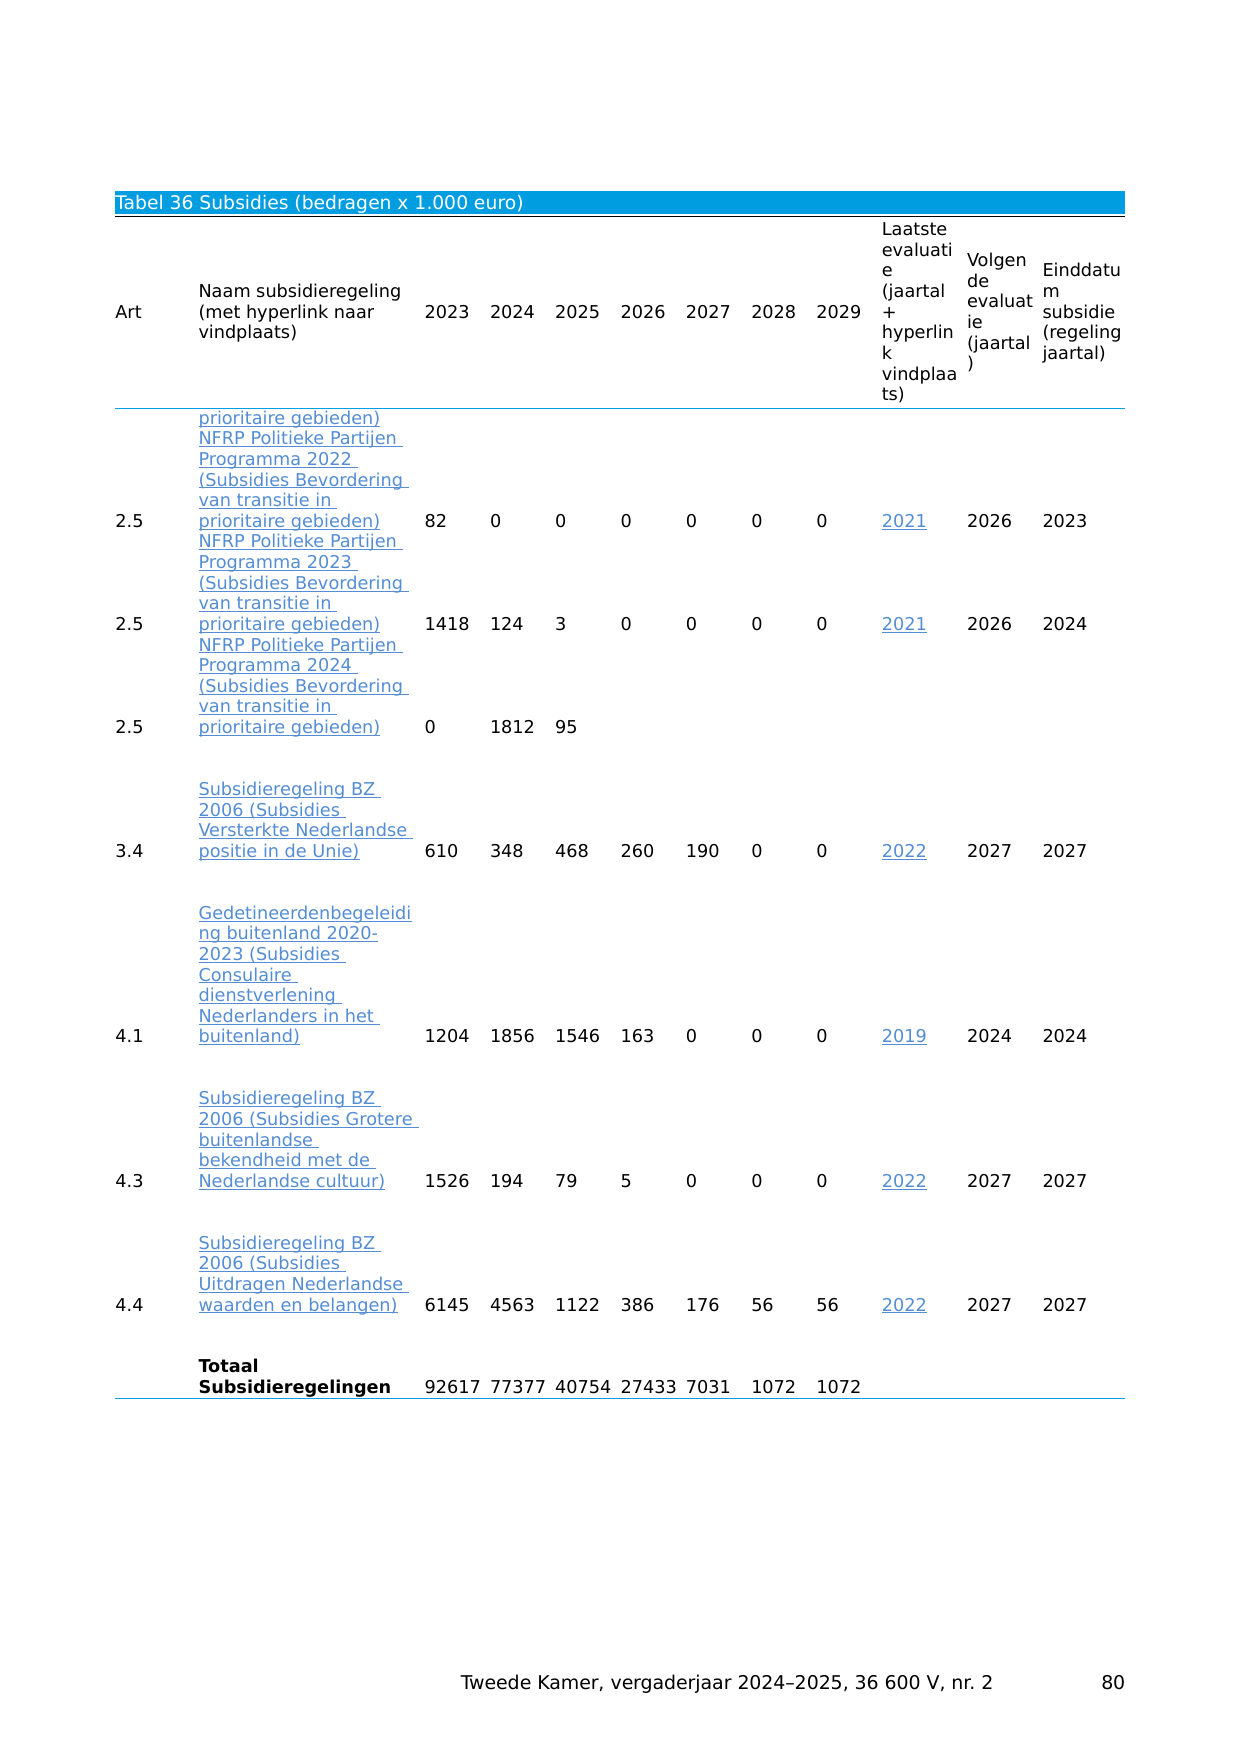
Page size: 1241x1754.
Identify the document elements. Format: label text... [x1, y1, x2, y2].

table_cell Volgende evaluatie (jaartal) [964, 217, 1039, 408]
table_cell [964, 635, 1039, 738]
table_cell 4.1 [115, 903, 195, 1047]
table_cell [683, 738, 748, 758]
table_cell 2028 [748, 217, 813, 408]
table_cell [487, 409, 552, 428]
table_cell [683, 1047, 748, 1068]
table_cell 1812 [487, 635, 552, 738]
table_cell [683, 882, 748, 903]
table_cell 260 [618, 779, 683, 861]
table_cell [748, 1336, 813, 1356]
table_cell 610 [421, 779, 487, 861]
table_cell [964, 1336, 1039, 1356]
table_cell 0 [813, 1088, 879, 1191]
table_cell 0 [813, 779, 879, 861]
table_cell 1526 [421, 1088, 487, 1191]
table_cell 2022 [879, 779, 964, 861]
table_cell [421, 738, 487, 758]
table_cell [421, 409, 487, 428]
table_cell [195, 1191, 421, 1212]
table_cell [552, 1047, 617, 1068]
table_cell [115, 1212, 195, 1233]
table_cell [813, 1047, 879, 1068]
table_cell [487, 1191, 552, 1212]
table_cell 0 [813, 531, 879, 634]
table_cell [618, 758, 683, 779]
table_cell [813, 1068, 879, 1088]
table_cell [487, 1315, 552, 1336]
table_cell [1039, 861, 1125, 882]
table_cell 1072 [813, 1356, 879, 1398]
table_cell [115, 882, 195, 903]
table_cell 2.5 [115, 428, 195, 531]
table_cell [552, 758, 617, 779]
table_cell 7031 [683, 1356, 748, 1398]
table_cell [618, 1191, 683, 1212]
table_cell [618, 1068, 683, 1088]
table_cell [879, 1191, 964, 1212]
table_cell [552, 1191, 617, 1212]
table_cell [683, 1336, 748, 1356]
table_cell [115, 1047, 195, 1068]
table_cell Naam subsidieregeling (met hyperlink naar vindplaats) [195, 217, 421, 408]
table_cell [421, 1212, 487, 1233]
table_cell [195, 1047, 421, 1068]
table_cell [964, 1315, 1039, 1336]
table_cell [879, 1212, 964, 1233]
table_cell [748, 1315, 813, 1336]
table_cell 348 [487, 779, 552, 861]
table_cell [964, 1047, 1039, 1068]
table_cell 4.3 [115, 1088, 195, 1191]
table_cell [115, 861, 195, 882]
table_cell [487, 738, 552, 758]
table_cell [115, 409, 195, 428]
table_cell [748, 409, 813, 428]
table_cell [115, 1191, 195, 1212]
table_cell [618, 1047, 683, 1068]
table_cell [618, 1212, 683, 1233]
table_cell 0 [813, 428, 879, 531]
table_cell 6145 [421, 1233, 487, 1315]
table_cell [683, 1191, 748, 1212]
table_cell [964, 1356, 1039, 1398]
table_cell 0 [748, 428, 813, 531]
table_cell [421, 882, 487, 903]
table_cell [683, 1212, 748, 1233]
table_cell NFRP Politieke Partijen Programma 2023 (Subsidies Bevordering van transitie in prioritaire gebieden) [195, 531, 421, 634]
table_cell [813, 738, 879, 758]
table_cell [813, 1191, 879, 1212]
table_cell [879, 1068, 964, 1088]
table_cell 2027 [1039, 1233, 1125, 1315]
table_cell 2027 [1039, 779, 1125, 861]
table_cell [813, 409, 879, 428]
table_cell [683, 1315, 748, 1336]
table_cell 0 [748, 1088, 813, 1191]
table_cell [421, 1315, 487, 1336]
table_cell [748, 1212, 813, 1233]
table_cell [813, 1212, 879, 1233]
table_cell [195, 1212, 421, 1233]
table_cell [195, 1315, 421, 1336]
table_cell 2022 [879, 1233, 964, 1315]
table_cell Subsidieregeling BZ 2006 (Subsidies Grotere buitenlandse bekendheid met de Nederlandse cultuur) [195, 1088, 421, 1191]
table_cell 2023 [1039, 428, 1125, 531]
table_cell 79 [552, 1088, 617, 1191]
table_cell 2025 [552, 217, 617, 408]
table_cell [879, 861, 964, 882]
table_cell 0 [552, 428, 617, 531]
table_cell Subsidieregeling BZ 2006 (Subsidies Uitdragen Nederlandse waarden en belangen) [195, 1233, 421, 1315]
table_cell 0 [813, 903, 879, 1047]
table_cell 2026 [964, 428, 1039, 531]
table_cell 3 [552, 531, 617, 634]
table_cell NFRP Politieke Partijen Programma 2022 (Subsidies Bevordering van transitie in prioritaire gebieden) [195, 428, 421, 531]
table_cell [683, 861, 748, 882]
table_cell [964, 1068, 1039, 1088]
table_cell [1039, 1212, 1125, 1233]
table_cell [618, 738, 683, 758]
table_cell 0 [618, 428, 683, 531]
table_cell 190 [683, 779, 748, 861]
table_cell [1039, 1336, 1125, 1356]
table_cell 2.5 [115, 531, 195, 634]
table_cell [964, 1191, 1039, 1212]
table_cell [115, 1315, 195, 1336]
table_cell [964, 1212, 1039, 1233]
table_cell 56 [748, 1233, 813, 1315]
table_cell [552, 738, 617, 758]
table_cell 2029 [813, 217, 879, 408]
table_cell 2027 [1039, 1088, 1125, 1191]
table_cell [487, 1212, 552, 1233]
table_cell [748, 738, 813, 758]
table_cell [1039, 882, 1125, 903]
table_cell 0 [683, 428, 748, 531]
table_cell [618, 882, 683, 903]
table_cell [879, 1315, 964, 1336]
table_cell [421, 1047, 487, 1068]
table_cell [683, 758, 748, 779]
table_cell [1039, 738, 1125, 758]
table_cell 1072 [748, 1356, 813, 1398]
table_cell 0 [421, 635, 487, 738]
table_cell [115, 1068, 195, 1088]
table_cell [1039, 1191, 1125, 1212]
table_cell 27433 [618, 1356, 683, 1398]
table_cell 0 [683, 903, 748, 1047]
table_cell 0 [683, 531, 748, 634]
table_cell [964, 758, 1039, 779]
table_cell 2.5 [115, 635, 195, 738]
table_cell [1039, 758, 1125, 779]
table_cell [748, 758, 813, 779]
table_cell [115, 758, 195, 779]
table_cell [487, 1068, 552, 1088]
table_cell [618, 1315, 683, 1336]
table_cell [195, 758, 421, 779]
table_cell [879, 738, 964, 758]
table_cell 0 [618, 531, 683, 634]
table_cell [748, 1047, 813, 1068]
table_cell [748, 1068, 813, 1088]
table_cell Einddatum subsidie (regeling jaartal) [1039, 217, 1125, 408]
table_cell [683, 409, 748, 428]
table_cell 56 [813, 1233, 879, 1315]
table_cell 2024 [487, 217, 552, 408]
table_cell 82 [421, 428, 487, 531]
table_cell 1546 [552, 903, 617, 1047]
table_cell [813, 1315, 879, 1336]
table_cell 5 [618, 1088, 683, 1191]
table_cell [421, 758, 487, 779]
table_cell [748, 1191, 813, 1212]
table_cell 124 [487, 531, 552, 634]
table_cell 2027 [964, 1233, 1039, 1315]
table_cell Laatste evaluatie (jaartal + hyperlink vindplaats) [879, 217, 964, 408]
table_cell 2026 [964, 531, 1039, 634]
table_cell 3.4 [115, 779, 195, 861]
table_cell 163 [618, 903, 683, 1047]
table_cell NFRP Politieke Partijen Programma 2024 (Subsidies Bevordering van transitie in prioritaire gebieden) [195, 635, 421, 738]
table_cell [487, 1336, 552, 1356]
table_cell 40754 [552, 1356, 617, 1398]
table_cell 0 [748, 531, 813, 634]
table_cell [195, 1068, 421, 1088]
table_cell [813, 758, 879, 779]
table_cell [487, 861, 552, 882]
table_cell [879, 1336, 964, 1356]
table_cell 0 [487, 428, 552, 531]
table_cell 0 [683, 1088, 748, 1191]
table_cell 2026 [618, 217, 683, 408]
table_cell [195, 882, 421, 903]
table_cell 2027 [964, 1088, 1039, 1191]
table_cell [748, 882, 813, 903]
table_cell 386 [618, 1233, 683, 1315]
table_cell 2023 [421, 217, 487, 408]
table_cell 2021 [879, 428, 964, 531]
table_cell 1418 [421, 531, 487, 634]
table_cell [748, 861, 813, 882]
table_cell 176 [683, 1233, 748, 1315]
table_cell 2024 [964, 903, 1039, 1047]
table_cell [618, 635, 683, 738]
table_cell [421, 1336, 487, 1356]
table_cell [115, 1356, 195, 1398]
table_cell Subsidieregeling BZ 2006 (Subsidies Versterkte Nederlandse positie in de Unie) [195, 779, 421, 861]
table_cell [964, 738, 1039, 758]
table_cell [879, 635, 964, 738]
table_cell 0 [748, 779, 813, 861]
table_cell [487, 882, 552, 903]
table_cell [748, 635, 813, 738]
table_cell 468 [552, 779, 617, 861]
table_cell [618, 861, 683, 882]
table_cell [964, 882, 1039, 903]
table_cell 0 [748, 903, 813, 1047]
table_cell [421, 1068, 487, 1088]
table_cell [618, 1336, 683, 1356]
table_cell 77377 [487, 1356, 552, 1398]
table_cell [195, 861, 421, 882]
table_cell 1204 [421, 903, 487, 1047]
table_cell [1039, 1315, 1125, 1336]
table_cell [115, 738, 195, 758]
table_cell [552, 1068, 617, 1088]
table_cell [115, 1336, 195, 1356]
table_cell [421, 1191, 487, 1212]
table_cell [552, 861, 617, 882]
table_cell [879, 758, 964, 779]
table_cell 2019 [879, 903, 964, 1047]
table_cell 2024 [1039, 531, 1125, 634]
table_cell [683, 1068, 748, 1088]
table_cell [879, 882, 964, 903]
table_cell 2024 [1039, 903, 1125, 1047]
table_cell [879, 409, 964, 428]
table_cell [1039, 1047, 1125, 1068]
table_cell Gedetineerdenbegeleiding buitenland 2020-2023 (Subsidies Consulaire dienstverlening Nederlanders in het buitenland) [195, 903, 421, 1047]
table_cell [195, 1336, 421, 1356]
table_cell [552, 1212, 617, 1233]
table_cell [1039, 635, 1125, 738]
table_cell [964, 861, 1039, 882]
table_cell [487, 758, 552, 779]
table_cell [879, 1356, 964, 1398]
table_cell 1122 [552, 1233, 617, 1315]
table_cell [195, 738, 421, 758]
table_cell 1856 [487, 903, 552, 1047]
table_cell Art [115, 217, 195, 408]
table_cell 194 [487, 1088, 552, 1191]
table_cell 4.4 [115, 1233, 195, 1315]
table_cell [618, 409, 683, 428]
table_cell [813, 861, 879, 882]
table_cell prioritaire gebieden) [195, 409, 421, 428]
table_cell [552, 409, 617, 428]
table_cell [813, 635, 879, 738]
table_cell 4563 [487, 1233, 552, 1315]
table_cell 92617 [421, 1356, 487, 1398]
table_cell 2027 [964, 779, 1039, 861]
table_cell [964, 409, 1039, 428]
table_cell [879, 1047, 964, 1068]
table_cell [1039, 409, 1125, 428]
table_cell Totaal Subsidieregelingen [195, 1356, 421, 1398]
table_cell 2022 [879, 1088, 964, 1191]
table_cell [487, 1047, 552, 1068]
table_cell 2021 [879, 531, 964, 634]
table_cell [552, 882, 617, 903]
table_cell [552, 1315, 617, 1336]
table_cell [1039, 1068, 1125, 1088]
table_cell 2027 [683, 217, 748, 408]
table_cell [552, 1336, 617, 1356]
table_cell [683, 635, 748, 738]
table_cell [813, 882, 879, 903]
table_cell [421, 861, 487, 882]
table_cell [1039, 1356, 1125, 1398]
table_cell [813, 1336, 879, 1356]
table_cell 95 [552, 635, 617, 738]
